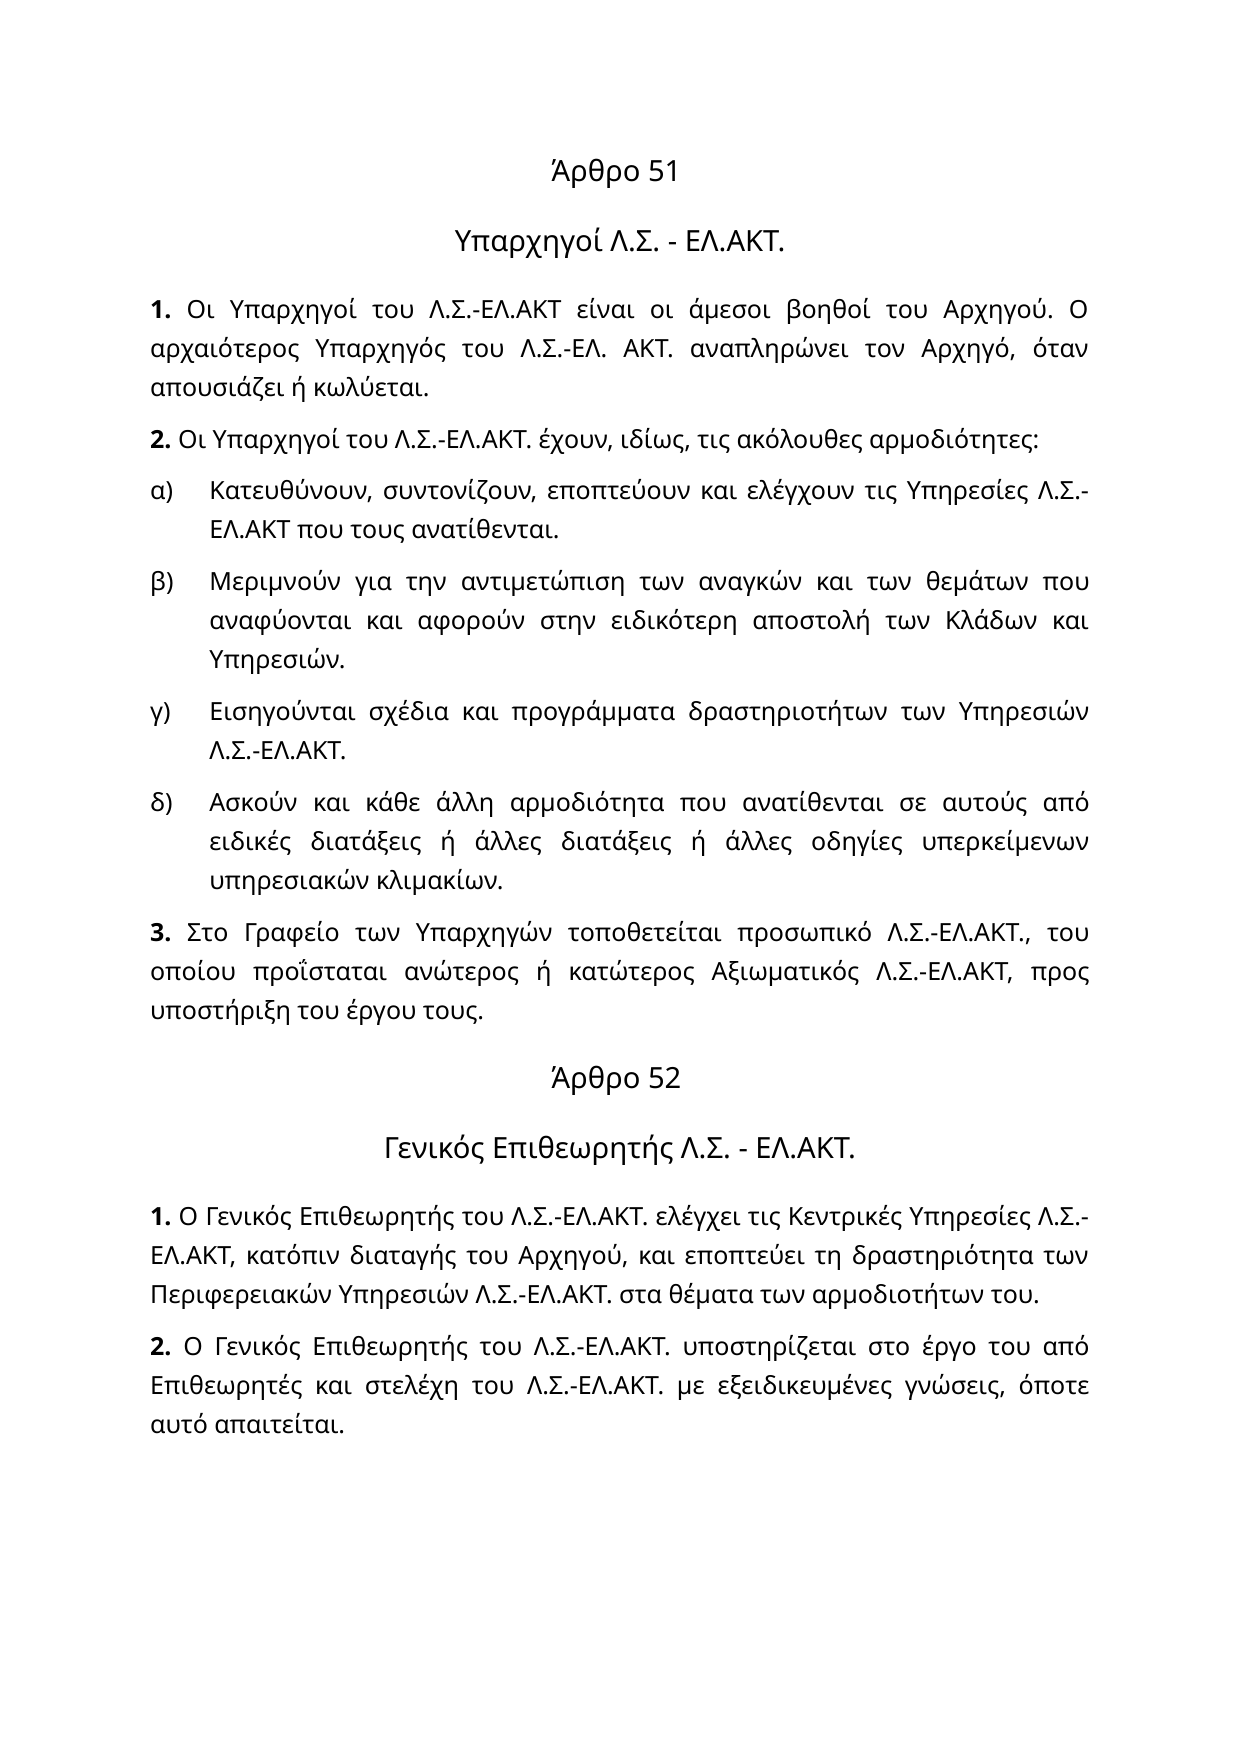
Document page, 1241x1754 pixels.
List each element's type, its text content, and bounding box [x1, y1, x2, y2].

text 2. Ο Γενικός Επιθεωρητής του Λ.Σ.-ΕΛ.ΑΚΤ. υποστηρίζεται στο έργο του από Επιθεωρητές και στελέχη του Λ.Σ.-ΕΛ.ΑΚΤ. με εξειδικευμένες γνώσεις, όποτε αυτό απαιτείται. [150, 1328, 1090, 1441]
list δ) Ασκούν και κάθε άλλη αρμοδιότητα που ανατίθενται σε αυτούς από ειδικές διατάξεις ή άλλες διατάξεις ή άλλες οδηγίες υπερκείμενων υπηρεσιακών κλιμακίων. [150, 784, 1090, 897]
text 1. Ο Γενικός Επιθεωρητής του Λ.Σ.-ΕΛ.ΑΚΤ. ελέγχει τις Κεντρικές Υπηρεσίες Λ.Σ.-ΕΛ.ΑΚΤ, κατόπιν διαταγής του Αρχηγού, και εποπτεύει τη δραστηριότητα των Περιφερειακών Υπηρεσιών Λ.Σ.-ΕΛ.ΑΚΤ. στα θέματα των αρμοδιοτήτων του. [150, 1198, 1090, 1311]
text 3. Στο Γραφείο των Υπαρχηγών τοποθετείται προσωπικό Λ.Σ.-ΕΛ.ΑΚΤ., του οποίου προΐσταται ανώτερος ή κατώτερος Αξιωματικός Λ.Σ.-ΕΛ.ΑΚΤ, προς υποστήριξη του έργου τους. [150, 914, 1090, 1027]
list α) Κατευθύνουν, συντονίζουν, εποπτεύουν και ελέγχουν τις Υπηρεσίες Λ.Σ.-ΕΛ.ΑΚΤ που τους ανατίθενται. [150, 473, 1090, 546]
text 1. Οι Υπαρχηγοί του Λ.Σ.-ΕΛ.ΑΚΤ είναι οι άμεσοι βοηθοί του Αρχηγού. Ο αρχαιότερος Υπαρχηγός του Λ.Σ.-ΕΛ. ΑΚΤ. αναπληρώνει τον Αρχηγό, όταν απουσιάζει ή κωλύεται. [150, 291, 1090, 404]
list γ) Εισηγούνται σχέδια και προγράμματα δραστηριοτήτων των Υπηρεσιών Λ.Σ.-ΕΛ.ΑΚΤ. [150, 694, 1090, 767]
subtitle Άρθρο 52 [150, 1057, 1090, 1097]
text 2. Οι Υπαρχηγοί του Λ.Σ.-ΕΛ.ΑΚΤ. έχουν, ιδίως, τις ακόλουθες αρμοδιότητες: [150, 421, 1090, 455]
subtitle Γενικός Επιθεωρητής Λ.Σ. - ΕΛ.ΑΚΤ. [150, 1128, 1090, 1167]
subtitle Υπαρχηγοί Λ.Σ. - ΕΛ.ΑΚΤ. [150, 221, 1090, 260]
subtitle Άρθρο 51 [150, 150, 1090, 190]
list β) Μεριμνούν για την αντιμετώπιση των αναγκών και των θεμάτων που αναφύονται και αφορούν στην ειδικότερη αποστολή των Κλάδων και Υπηρεσιών. [150, 564, 1090, 676]
